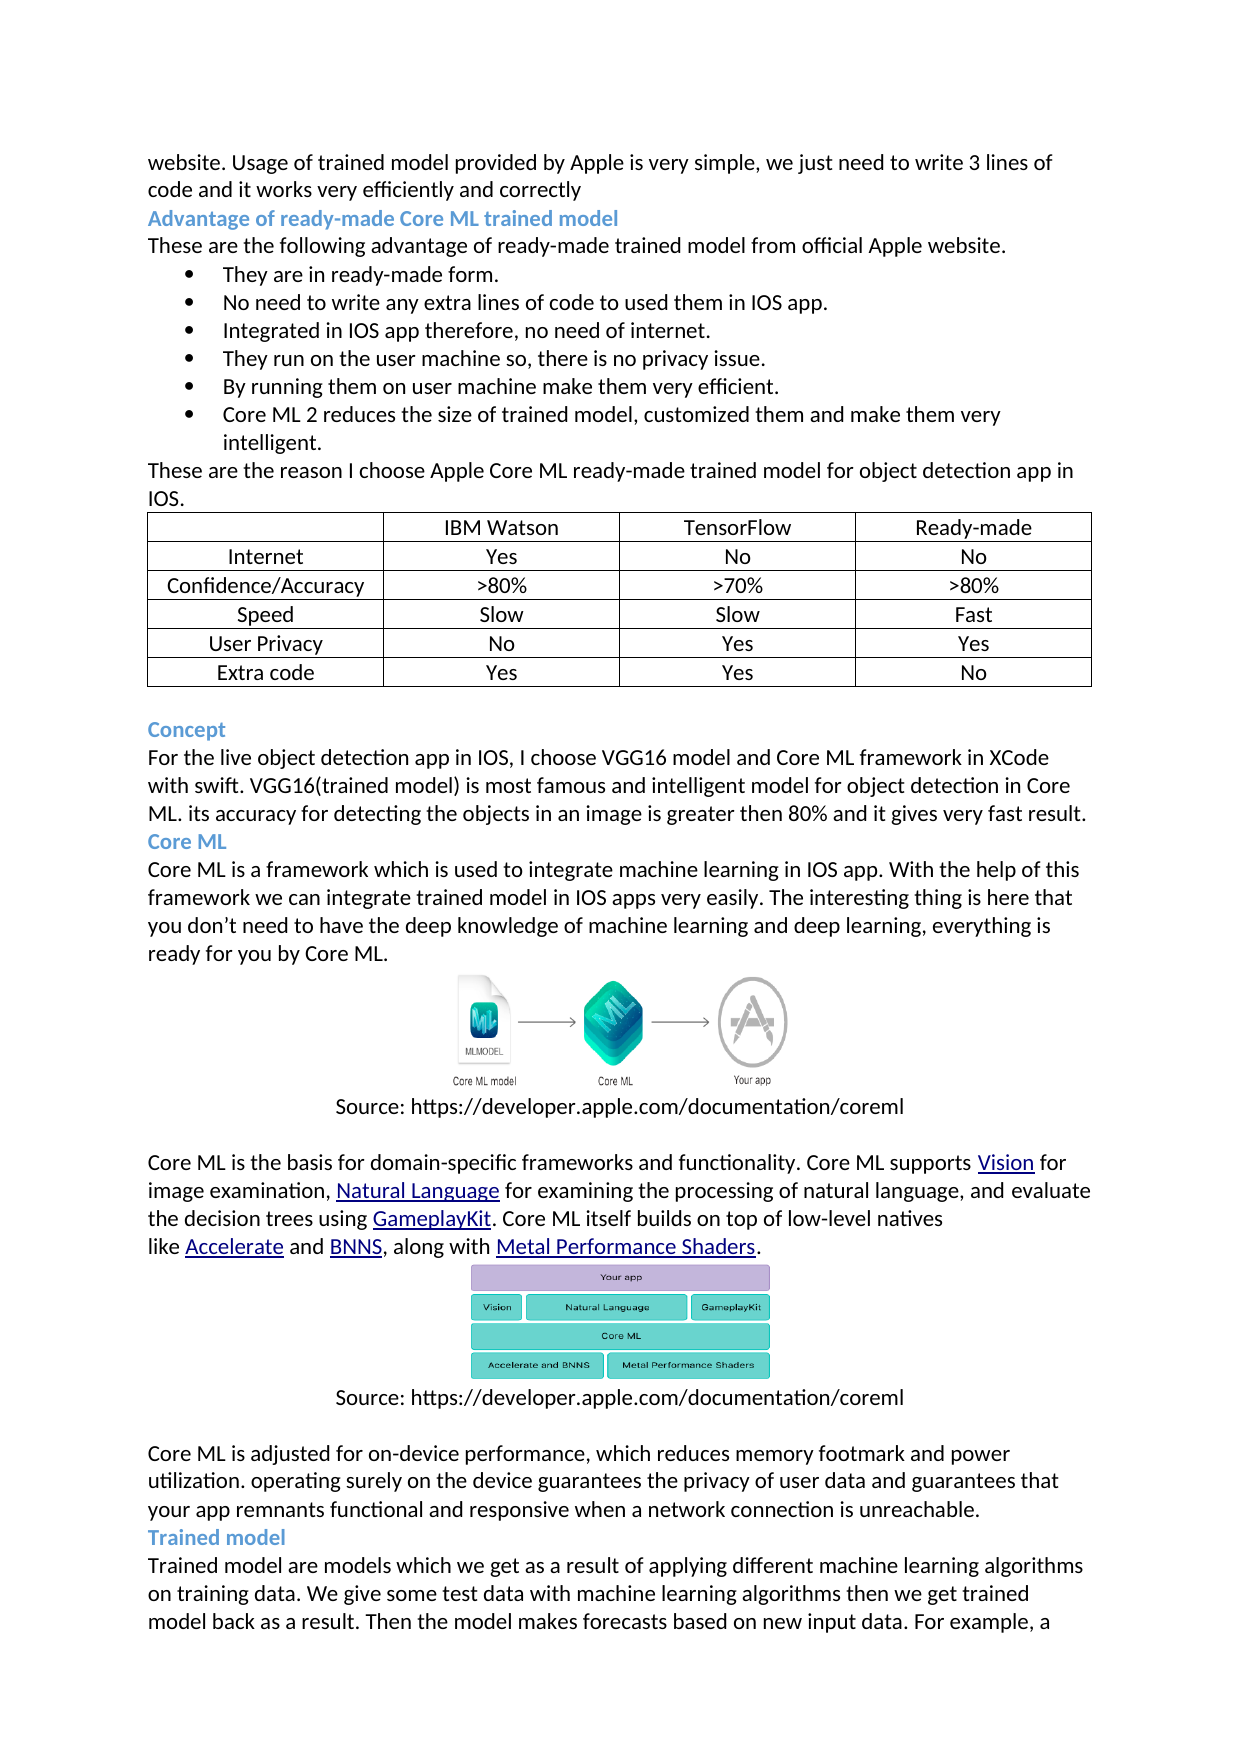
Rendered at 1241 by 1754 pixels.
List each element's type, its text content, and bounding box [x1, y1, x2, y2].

table_cell Extra code [148, 658, 383, 686]
table_cell Fast [856, 600, 1091, 628]
text website. Usage of trained model provided by Apple is very simple, we just need to write 3 lines of code and it works very efficiently and correctly [148, 148, 1093, 204]
table_cell Slow [384, 600, 619, 628]
text Core ML is the basis for domain-specific frameworks and functionality. Core ML supports Vision for image examination, Natural Language for examining the processing of natural language, and evaluate the decision trees using GameplayKit. Core ML itself builds on top of low-level natives like Accelerate and BNNS, along with Metal Performance Shaders. [148, 1148, 1093, 1260]
table_header Ready-made [856, 513, 1091, 541]
text Concept [148, 715, 1093, 743]
text Advantage of ready-made Core ML trained model [148, 204, 1093, 232]
table_cell No [856, 658, 1091, 686]
table_cell No [856, 542, 1091, 570]
table_cell >80% [856, 571, 1091, 599]
text Core ML [148, 827, 1093, 855]
table_cell Speed [148, 600, 383, 628]
text These are the reason I choose Apple Core ML ready-made trained model for object detection app in IOS. [148, 456, 1093, 512]
table_cell Yes [856, 629, 1091, 657]
table_cell >70% [620, 571, 855, 599]
list No need to write any extra lines of code to used them in IOS app. [185, 288, 1093, 316]
list Integrated in IOS app therefore, no need of internet. [185, 316, 1093, 344]
text Core ML is adjusted for on-device performance, which reduces memory footmark and power utilization. operating surely on the device guarantees the privacy of user data and guarantees that your app remnants functional and responsive when a network connection is unreachable. [148, 1439, 1093, 1523]
text These are the following advantage of ready-made trained model from official Apple website. [148, 232, 1093, 260]
table_cell Yes [384, 658, 619, 686]
text Trained model [148, 1523, 1093, 1551]
text Source: https://developer.apple.com/documentation/coreml [148, 1092, 1093, 1120]
table_cell Confidence/Accuracy [148, 571, 383, 599]
table_header IBM Watson [384, 513, 619, 541]
table_cell No [620, 542, 855, 570]
table_header TensorFlow [620, 513, 855, 541]
text Source: https://developer.apple.com/documentation/coreml [148, 1383, 1093, 1411]
table_cell Slow [620, 600, 855, 628]
table_cell >80% [384, 571, 619, 599]
text For the live object detection app in IOS, I choose VGG16 model and Core ML framework in XCode with swift. VGG16(trained model) is most famous and intelligent model for object detection in Core ML. its accuracy for detecting the objects in an image is greater then 80% and it gives very fast result. [148, 743, 1093, 827]
list Core ML 2 reduces the size of trained model, customized them and make them very intelligent. [185, 400, 1093, 456]
table_cell Internet [148, 542, 383, 570]
text Trained model are models which we get as a result of applying different machine learning algorithms on training data. We give some test data with machine learning algorithms then we get trained model back as a result. Then the model makes forecasts based on new input data. For example, a [148, 1551, 1093, 1635]
table_cell Yes [620, 629, 855, 657]
list They are in ready-made form. [185, 260, 1093, 288]
table_cell Yes [620, 658, 855, 686]
table_cell User Privacy [148, 629, 383, 657]
text Core ML is a framework which is used to integrate machine learning in IOS app. With the help of this framework we can integrate trained model in IOS apps very easily. The interesting thing is here that you don’t need to have the deep knowledge of machine learning and deep learning, everything is ready for you by Core ML. [148, 855, 1093, 967]
table_cell Yes [384, 542, 619, 570]
table_header [148, 513, 383, 541]
list By running them on user machine make them very efficient. [185, 372, 1093, 400]
list They run on the user machine so, there is no privacy issue. [185, 344, 1093, 372]
table_cell No [384, 629, 619, 657]
